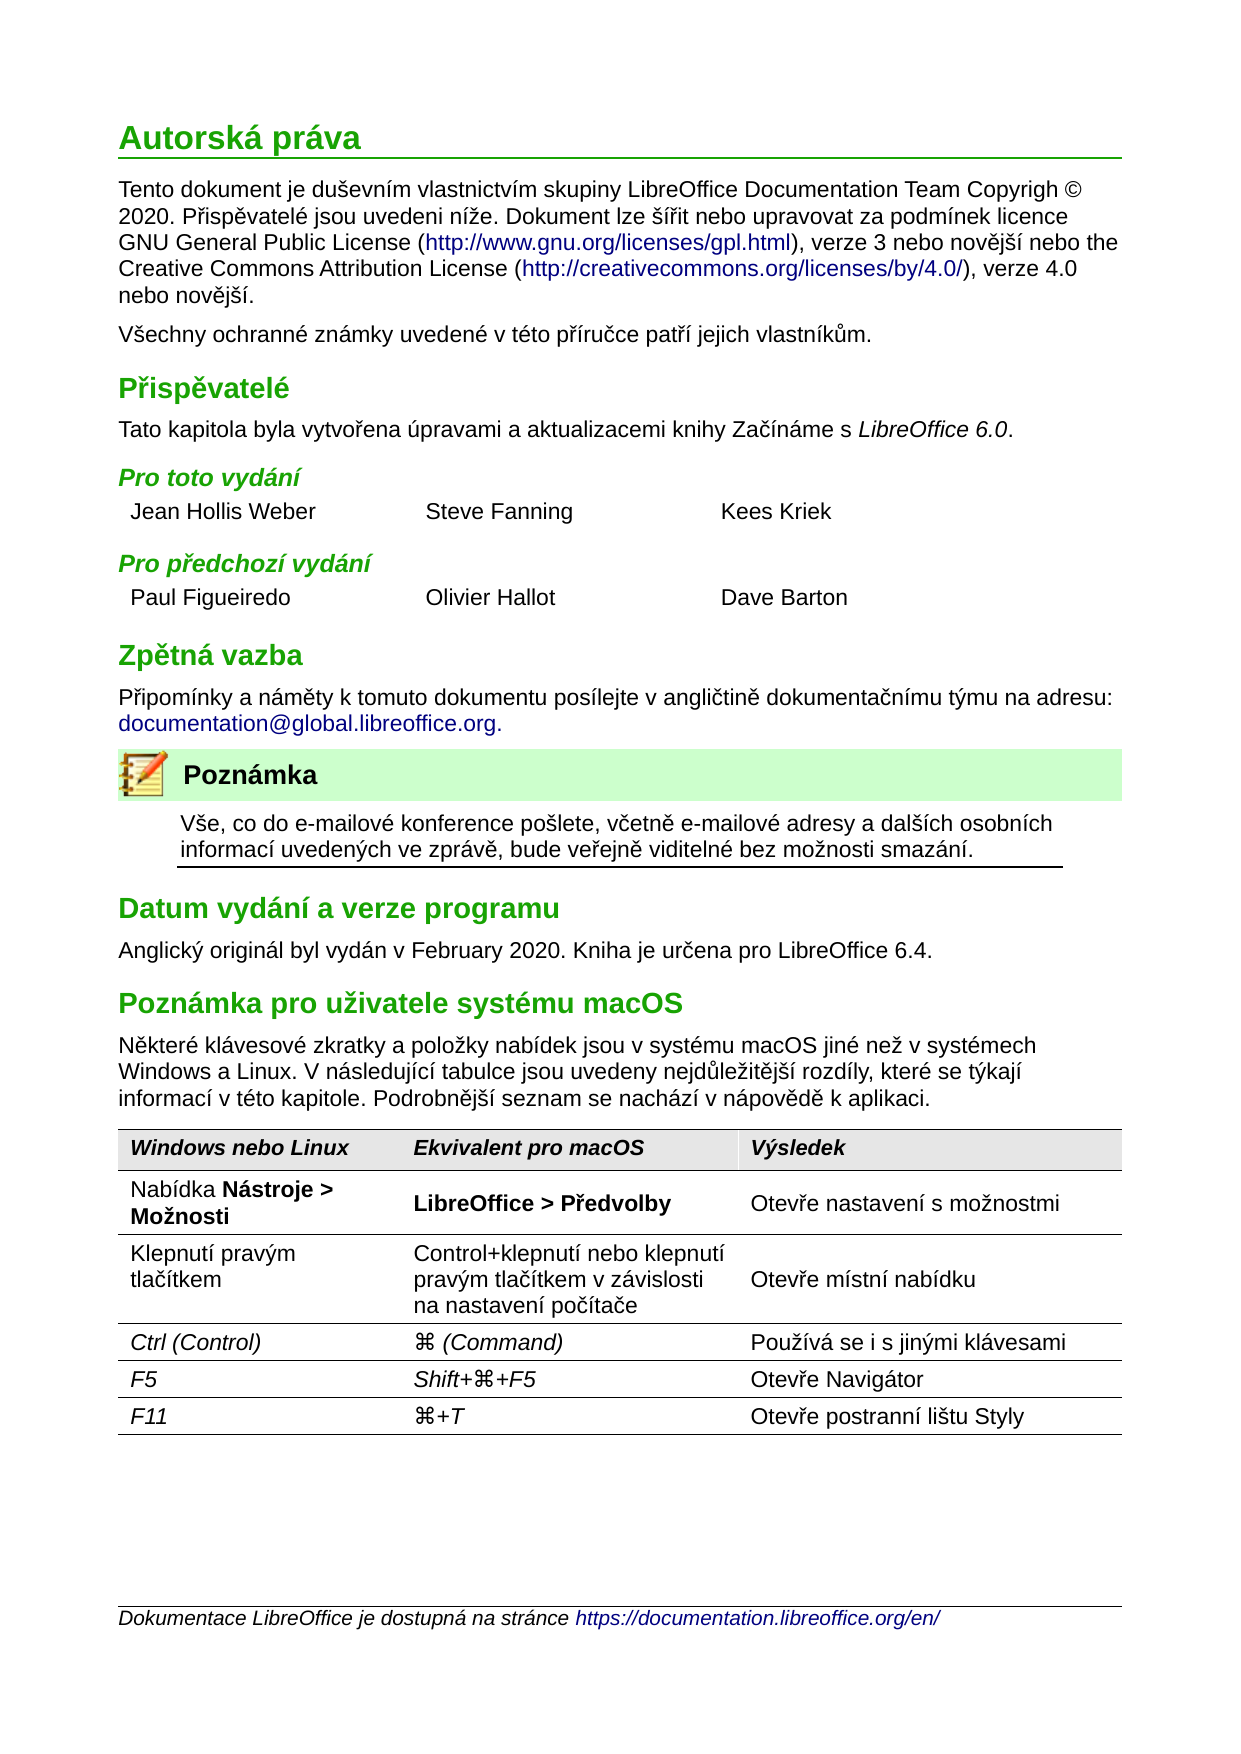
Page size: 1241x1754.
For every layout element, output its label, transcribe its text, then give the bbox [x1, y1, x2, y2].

table_header Kees Kriek [709, 498, 1122, 528]
text Všechny ochranné známky uvedené v této příručce patří jejich vlastníkům. [118, 321, 1122, 347]
table_cell ⌘+T [401, 1398, 738, 1434]
table_cell LibreOffice > Předvolby [401, 1171, 738, 1233]
table_cell Nabídka Nástroje > Možnosti [118, 1171, 401, 1233]
text Anglický originál byl vydán v únoru 2020. Kniha je určena pro LibreOffice 6.4. [118, 937, 1122, 963]
table_header Windows nebo Linux [118, 1130, 401, 1170]
table_header Ekvivalent pro macOS [401, 1130, 738, 1170]
subtitle Autorská práva [118, 118, 1122, 157]
table_header Olivier Hallot [414, 584, 709, 614]
table_cell Control+klepnutí nebo klepnutí pravým tlačítkem v závislosti na nastavení počítače [401, 1235, 738, 1323]
text Vše, co do e-mailové konference pošlete, včetně e-mailové adresy a dalších osobních informací uvedených ve zprávě, bude veřejně viditelné bez možnosti smazání. [177, 807, 1063, 866]
table_cell Shift+⌘+F5 [401, 1361, 738, 1397]
text Tato kapitola byla vytvořena úpravami a aktualizacemi knihy Začínáme s LibreOffice 6.0. [118, 416, 1122, 442]
table_cell F5 [118, 1361, 401, 1397]
text Tento dokument je duševním vlastnictvím skupiny LibreOffice Documentation Team Copyrigh © 2020. Přispěvatelé jsou uvedeni níže. Dokument lze šířit nebo upravovat za podmínek licence GNU General Public License (http://www.gnu.org/licenses/gpl.html), verze 3 nebo novější nebo the Creative Commons Attribution License (http://creativecommons.org/licenses/by/4.0/), verze 4.0 nebo novější. [118, 176, 1122, 308]
subtitle Pro předchozí vydání [118, 549, 1122, 578]
table_header Dave Barton [709, 584, 1122, 614]
subtitle Datum vydání a verze programu [118, 891, 1122, 925]
text Připomínky a náměty k tomuto dokumentu posílejte v angličtině dokumentačnímu týmu na adresu: documentation@global.libreoffice.org. [118, 683, 1122, 736]
subtitle Poznámka [118, 756, 1122, 797]
text Některé klávesové zkratky a položky nabídek jsou v systému macOS jiné než v systémech Windows a Linux. V následující tabulce jsou uvedeny nejdůležitější rozdíly, které se týkají informací v této kapitole. Podrobnější seznam se nachází v nápovědě k aplikaci. [118, 1032, 1122, 1111]
table_header Výsledek [739, 1130, 1122, 1170]
table_header Steve Fanning [414, 498, 709, 528]
table_cell Otevře Navigátor [739, 1361, 1122, 1397]
table_cell ⌘ (Command) [401, 1324, 738, 1360]
table_cell Otevře postranní lištu Styly [739, 1398, 1122, 1434]
subtitle Zpětná vazba [118, 638, 1122, 672]
table_cell Ctrl (Control) [118, 1324, 401, 1360]
table_cell Používá se i s jinými klávesami [739, 1324, 1122, 1360]
table_header Paul Figueiredo [118, 584, 413, 614]
table_cell Otevře místní nabídku [739, 1235, 1122, 1323]
table_cell F11 [118, 1398, 401, 1434]
subtitle Poznámka pro uživatele systému macOS [118, 987, 1122, 1020]
subtitle Přispěvatelé [118, 371, 1122, 404]
table_cell Otevře nastavení s možnostmi [739, 1171, 1122, 1233]
subtitle Pro toto vydání [118, 463, 1122, 492]
table_header Jean Hollis Weber [118, 498, 413, 528]
table_cell Klepnutí pravým tlačítkem [118, 1235, 401, 1323]
picture [119, 749, 170, 800]
